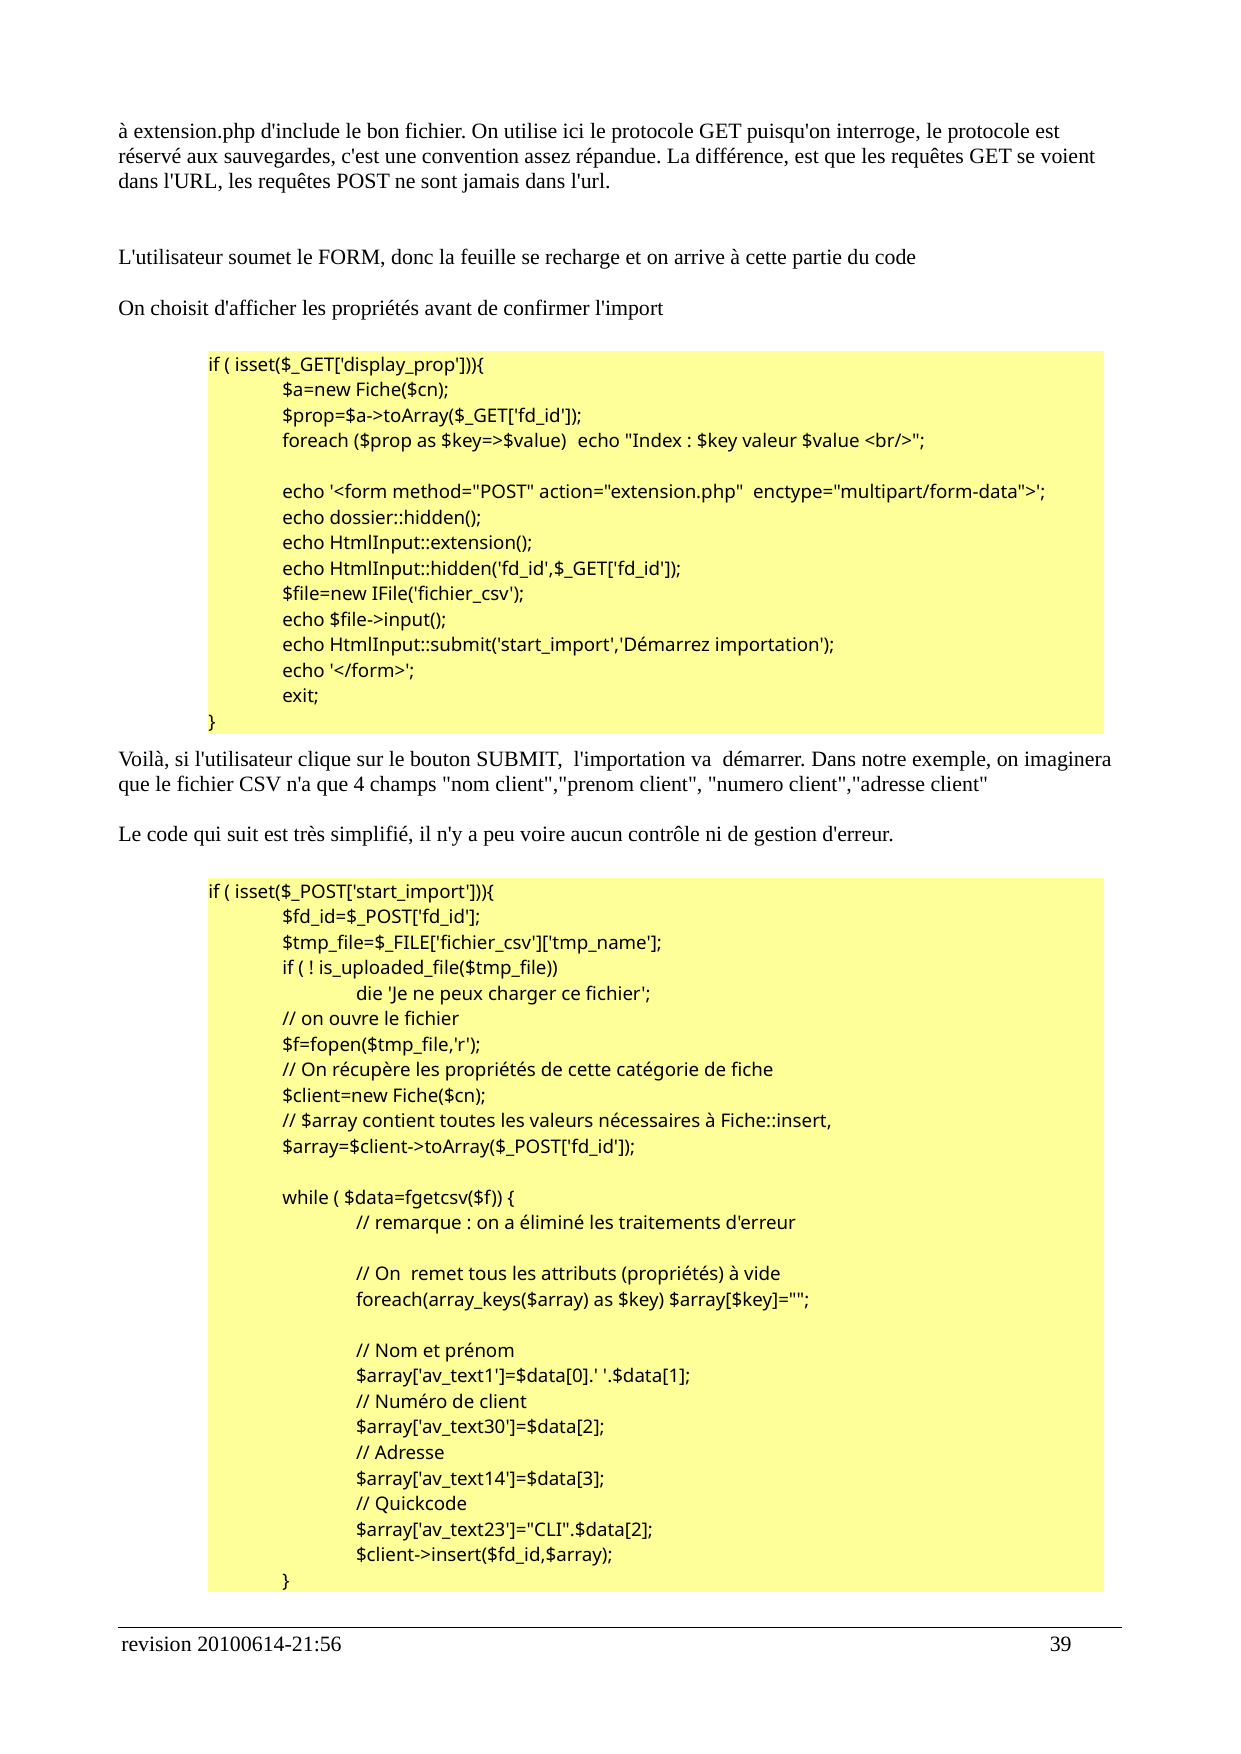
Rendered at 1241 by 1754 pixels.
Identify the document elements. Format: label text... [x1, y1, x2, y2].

text à extension.php d'include le bon fichier. On utilise ici le protocole GET puisqu'on interroge, le protocole est réservé aux sauvegardes, c'est une convention assez répandue. La différence, est que les requêtes GET se voient dans l'URL, les requêtes POST ne sont jamais dans l'url. L'utilisateur soumet le FORM, donc la feuille se recharge et on arrive à cette partie du code On choisit d'afficher les propriétés avant de confirmer l'import [118, 118, 1122, 320]
text if ( isset($_GET['display_prop'])){ $a=new Fiche($cn); $prop=$a->toArray($_GET['fd_id']); foreach ($prop as $key=>$value) echo "Index : $key valeur $value <br/>"; echo '<form method="POST" action="extension.php" enctype="multipart/form-data">'; echo dossier::hidden(); echo HtmlInput::extension(); echo HtmlInput::hidden('fd_id',$_GET['fd_id']); $file=new IFile('fichier_csv'); echo $file->input(); echo HtmlInput::submit('start_import','Démarrez importation'); echo '</form>'; exit; } [208, 351, 1104, 734]
text Voilà, si l'utilisateur clique sur le bouton SUBMIT, l'importation va démarrer. Dans notre exemple, on imaginera que le fichier CSV n'a que 4 champs "nom client","prenom client", "numero client","adresse client" Le code qui suit est très simplifié, il n'y a peu voire aucun contrôle ni de gestion d'erreur. [118, 746, 1122, 847]
text if ( isset($_POST['start_import'])){ $fd_id=$_POST['fd_id']; $tmp_file=$_FILE['fichier_csv']['tmp_name']; if ( ! is_uploaded_file($tmp_file)) die 'Je ne peux charger ce fichier'; // on ouvre le fichier $f=fopen($tmp_file,'r'); // On récupère les propriétés de cette catégorie de fiche $client=new Fiche($cn); // $array contient toutes les valeurs nécessaires à Fiche::insert, $array=$client->toArray($_POST['fd_id']); while ( $data=fgetcsv($f)) { // remarque : on a éliminé les traitements d'erreur // On remet tous les attributs (propriétés) à vide foreach(array_keys($array) as $key) $array[$key]=""; // Nom et prénom $array['av_text1']=$data[0].' '.$data[1]; // Numéro de client $array['av_text30']=$data[2]; // Adresse $array['av_text14']=$data[3]; // Quickcode $array['av_text23']="CLI".$data[2]; $client->insert($fd_id,$array); } [208, 878, 1104, 1592]
